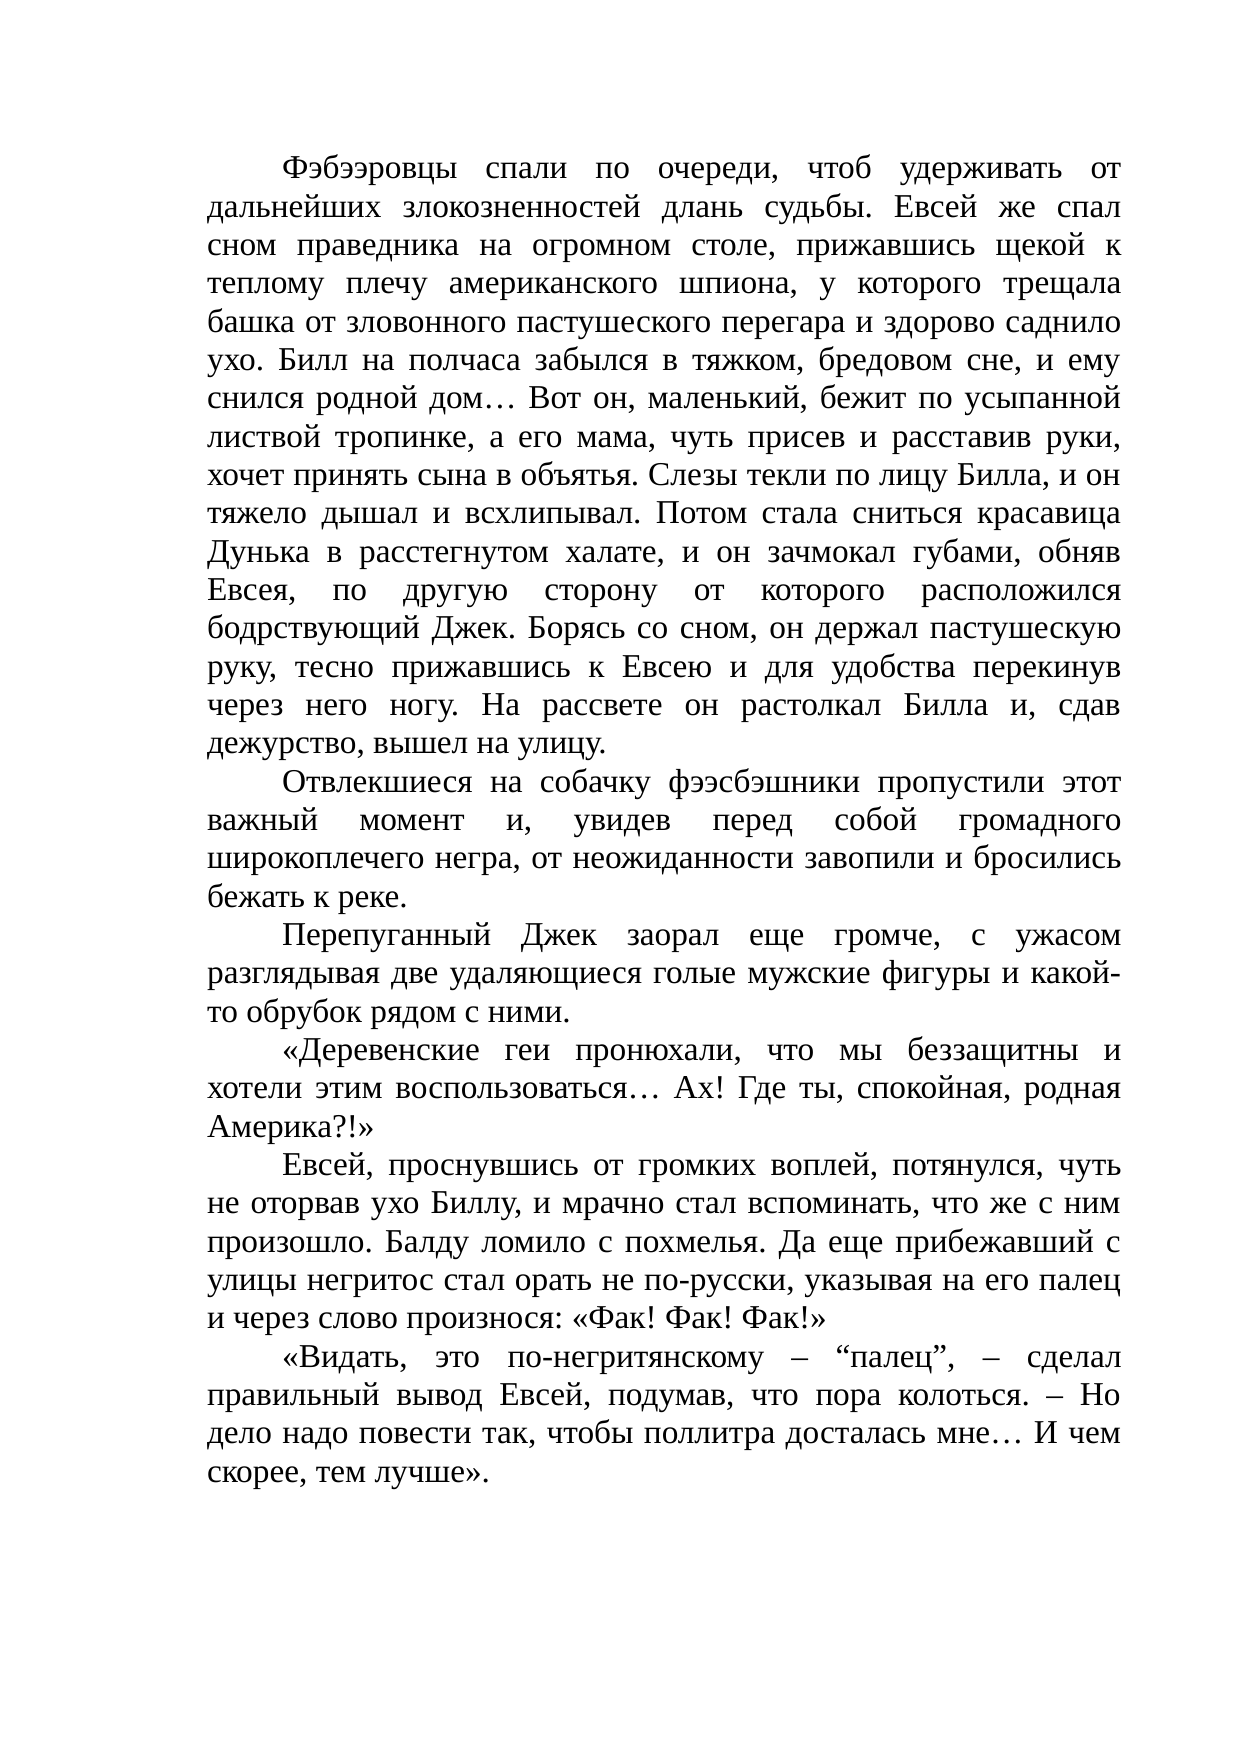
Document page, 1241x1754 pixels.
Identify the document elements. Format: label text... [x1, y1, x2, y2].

subtitle Отвлекшиеся на собачку фээсбэшники пропустили этот важный момент и, увидев перед собой громадного широкоплечего негра, от неожиданности завопили и бросились бежать к реке. [207, 761, 1122, 914]
subtitle «Видать, это по-негритянскому – “палец”, – сделал правильный вывод Евсей, подумав, что пора колоться. – Но дело надо повести так, чтобы поллитра досталась мне… И чем скорее, тем лучше». [207, 1336, 1122, 1489]
subtitle Перепуганный Джек заорал еще громче, с ужасом разглядывая две удаляющиеся голые мужские фигуры и какой-то обрубок рядом с ними. [207, 914, 1122, 1029]
subtitle Евсей, проснувшись от громких воплей, потянулся, чуть не оторвав ухо Биллу, и мрачно стал вспоминать, что же с ним произошло. Балду ломило с похмелья. Да еще прибежавший с улицы негритос стал орать не по-русски, указывая на его палец и через слово произнося: «Фак! Фак! Фак!» [207, 1144, 1122, 1336]
subtitle Фэбээровцы спали по очереди, чтоб удерживать от дальнейших злокозненностей длань судьбы. Евсей же спал сном праведника на огромном столе, прижавшись щекой к теплому плечу американского шпиона, у которого трещала башка от зловонного пастушеского перегара и здорово саднило ухо. Билл на полчаса забылся в тяжком, бредовом сне, и ему снился родной дом… Вот он, маленький, бежит по усыпанной листвой тропинке, а его мама, чуть присев и расставив руки, хочет принять сына в объятья. Слезы текли по лицу Билла, и он тяжело дышал и всхлипывал. Потом стала сниться красавица Дунька в расстегнутом халате, и он зачмокал губами, обняв Евсея, по другую сторону от которого расположился бодрствующий Джек. Борясь со сном, он держал пастушескую руку, тесно прижавшись к Евсею и для удобства перекинув через него ногу. На рассвете он растолкал Билла и, сдав дежурство, вышел на улицу. [207, 148, 1122, 761]
subtitle «Деревенские геи пронюхали, что мы беззащитны и хотели этим воспользоваться… Ах! Где ты, спокойная, родная Америка?!» [207, 1029, 1122, 1144]
